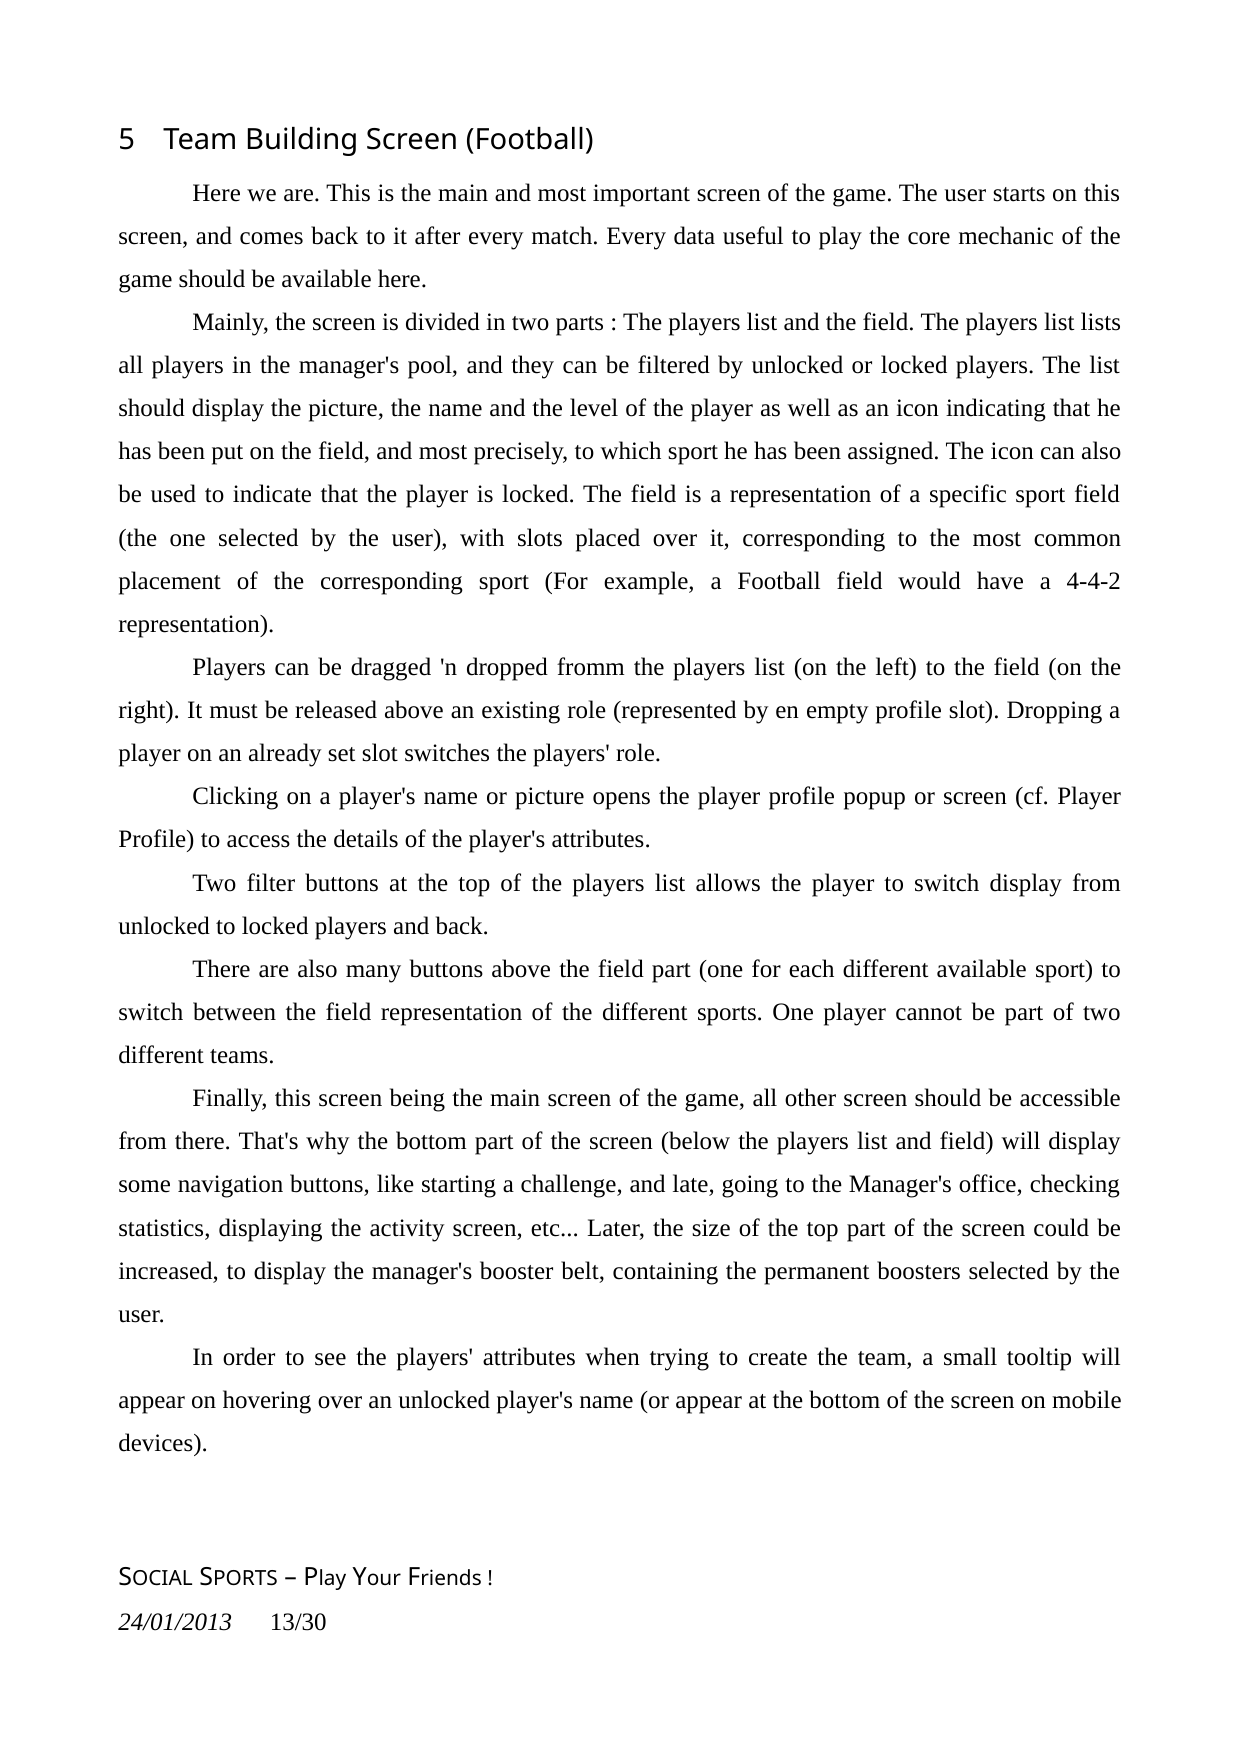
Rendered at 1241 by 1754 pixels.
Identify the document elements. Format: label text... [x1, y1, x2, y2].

text Mainly, the screen is divided in two parts : The players list and the field. The players list lists all players in the manager's pool, and they can be filtered by unlocked or locked players. The list should display the picture, the name and the level of the player as well as an icon indicating that he has been put on the field, and most precisely, to which sport he has been assigned. The icon can also be used to indicate that the player is locked. The field is a representation of a specific sport field (the one selected by the user), with slots placed over it, corresponding to the most common placement of the corresponding sport (For example, a Football field would have a 4-4-2 representation). [118, 307, 1122, 638]
text Finally, this screen being the main screen of the game, all other screen should be accessible from there. That's why the bottom part of the screen (below the players list and field) will display some navigation buttons, like starting a challenge, and late, going to the Manager's office, checking statistics, displaying the activity screen, etc... Later, the size of the top part of the screen could be increased, to display the manager's booster belt, containing the permanent boosters selected by the user. [118, 1083, 1122, 1328]
text Players can be dragged 'n dropped fromm the players list (on the left) to the field (on the right). It must be released above an existing role (represented by en empty profile slot). Dropping a player on an already set slot switches the players' role. [118, 652, 1122, 767]
text Two filter buttons at the top of the players list allows the player to switch display from unlocked to locked players and back. [118, 868, 1122, 939]
text Clicking on a player's name or picture opens the player profile popup or screen (cf. Player Profile) to access the details of the player's attributes. [118, 781, 1122, 853]
text Here we are. This is the main and most important screen of the game. The user starts on this screen, and comes back to it after every match. Every data useful to play the core mechanic of the game should be available here. [118, 178, 1122, 293]
text There are also many buttons above the field part (one for each different available sport) to switch between the field representation of the different sports. One player cannot be part of two different teams. [118, 954, 1122, 1069]
text In order to see the players' attributes when trying to create the team, a small tooltip will appear on hovering over an unlocked player's name (or appear at the bottom of the screen on mobile devices). [118, 1342, 1122, 1457]
subtitle Team Building Screen (Football) [118, 118, 1122, 158]
